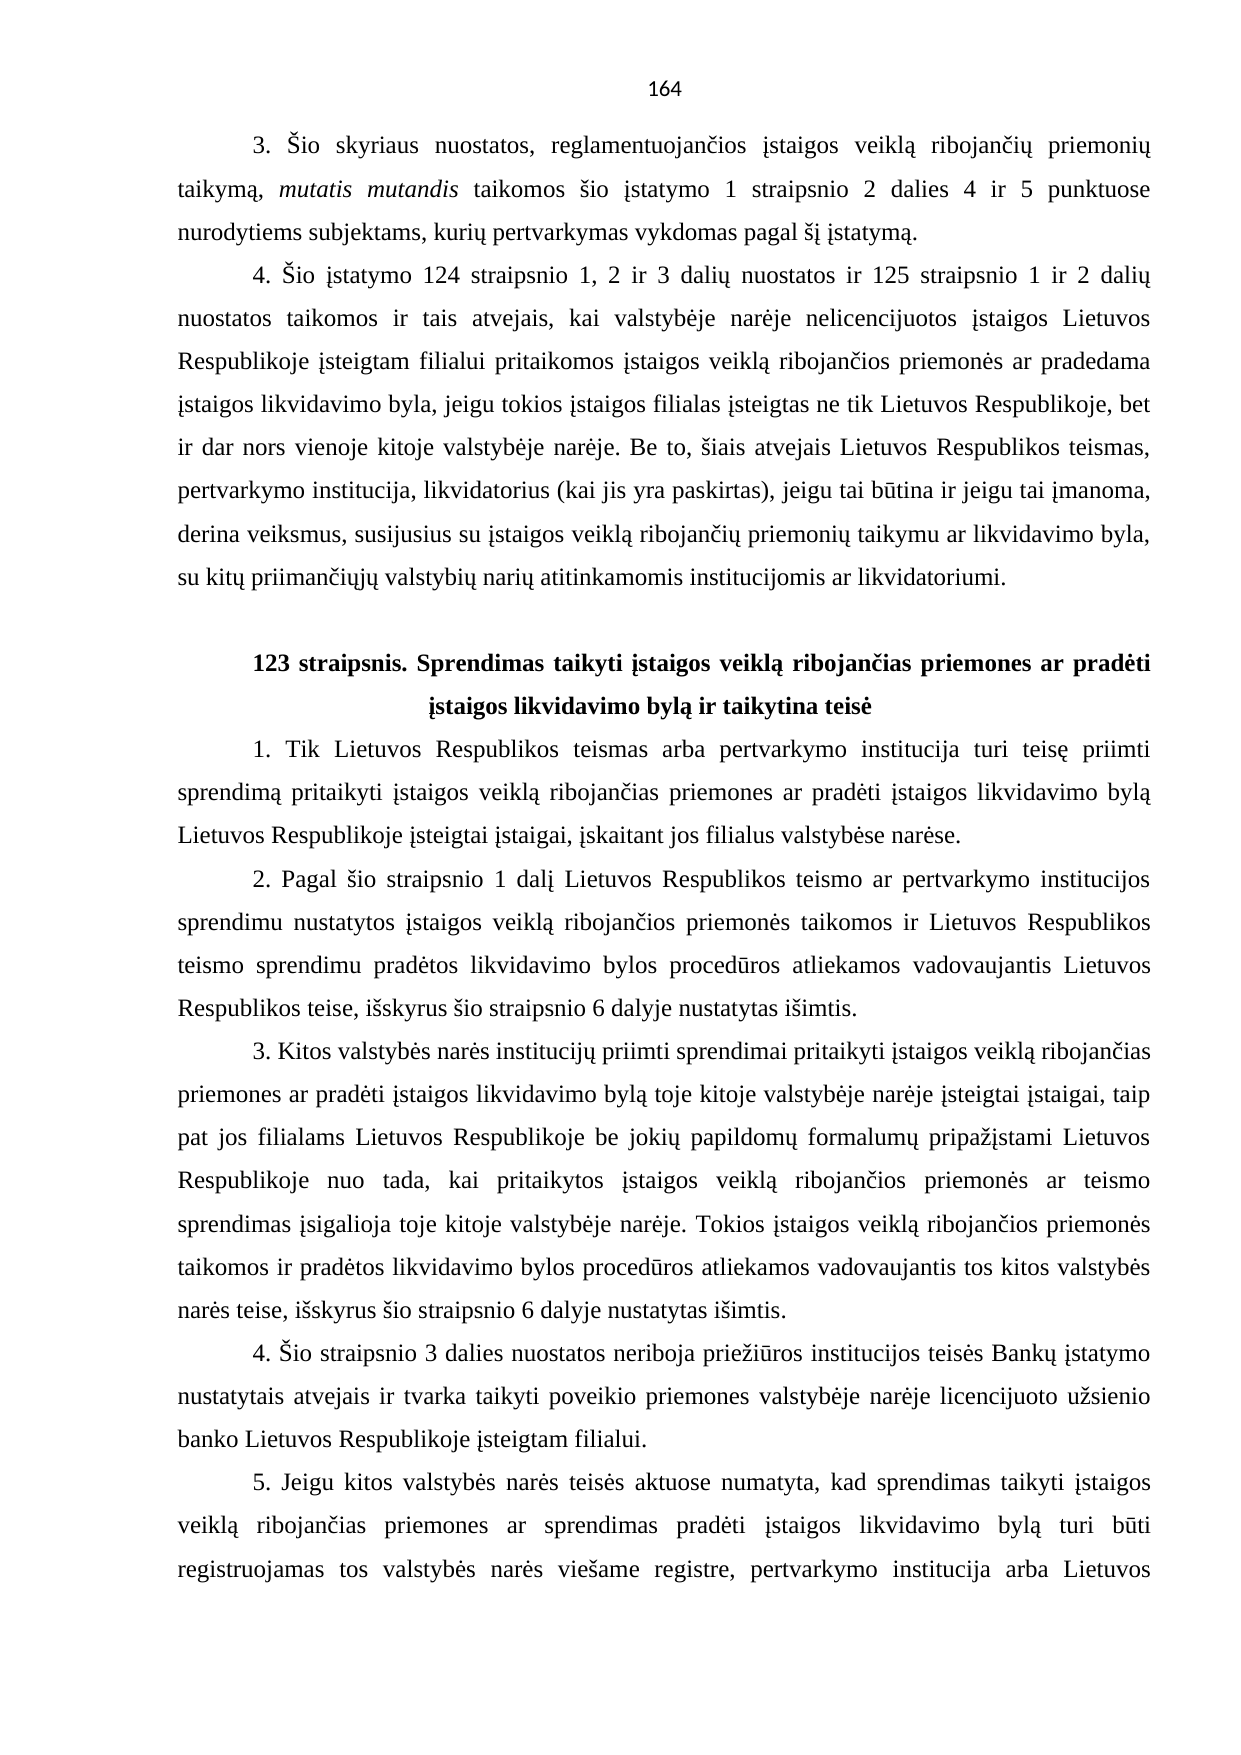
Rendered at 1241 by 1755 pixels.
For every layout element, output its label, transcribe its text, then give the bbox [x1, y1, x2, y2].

text 3. Šio skyriaus nuostatos, reglamentuojančios įstaigos veiklą ribojančių priemonių taikymą, mutatis mutandis taikomos šio įstatymo 1 straipsnio 2 dalies 4 ir 5 punktuose nurodytiems subjektams, kurių pertvarkymas vykdomas pagal šį įstatymą. [177, 131, 1152, 246]
text 1. Tik Lietuvos Respublikos teismas arba pertvarkymo institucija turi teisę priimti sprendimą pritaikyti įstaigos veiklą ribojančias priemones ar pradėti įstaigos likvidavimo bylą Lietuvos Respublikoje įsteigtai įstaigai, įskaitant jos filialus valstybėse narėse. [177, 734, 1152, 849]
text 2. Pagal šio straipsnio 1 dalį Lietuvos Respublikos teismo ar pertvarkymo institucijos sprendimu nustatytos įstaigos veiklą ribojančios priemonės taikomos ir Lietuvos Respublikos teismo sprendimu pradėtos likvidavimo bylos procedūros atliekamos vadovaujantis Lietuvos Respublikos teise, išskyrus šio straipsnio 6 dalyje nustatytas išimtis. [177, 864, 1152, 1022]
text 123 straipsnis. Sprendimas taikyti įstaigos veiklą ribojančias priemones ar pradėti įstaigos likvidavimo bylą ir taikytina teisė [252, 648, 1152, 720]
text 5. Jeigu kitos valstybės narės teisės aktuose numatyta, kad sprendimas taikyti įstaigos veiklą ribojančias priemones ar sprendimas pradėti įstaigos likvidavimo bylą turi būti registruojamas tos valstybės narės viešame registre, pertvarkymo institucija arba Lietuvos [177, 1467, 1152, 1582]
text 4. Šio įstatymo 124 straipsnio 1, 2 ir 3 dalių nuostatos ir 125 straipsnio 1 ir 2 dalių nuostatos taikomos ir tais atvejais, kai valstybėje narėje nelicencijuotos įstaigos Lietuvos Respublikoje įsteigtam filialui pritaikomos įstaigos veiklą ribojančios priemonės ar pradedama įstaigos likvidavimo byla, jeigu tokios įstaigos filialas įsteigtas ne tik Lietuvos Respublikoje, bet ir dar nors vienoje kitoje valstybėje narėje. Be to, šiais atvejais Lietuvos Respublikos teismas, pertvarkymo institucija, likvidatorius (kai jis yra paskirtas), jeigu tai būtina ir jeigu tai įmanoma, derina veiksmus, susijusius su įstaigos veiklą ribojančių priemonių taikymu ar likvidavimo byla, su kitų priimančiųjų valstybių narių atitinkamomis institucijomis ar likvidatoriumi. [177, 260, 1152, 591]
text 4. Šio straipsnio 3 dalies nuostatos neriboja priežiūros institucijos teisės Bankų įstatymo nustatytais atvejais ir tvarka taikyti poveikio priemones valstybėje narėje licencijuoto užsienio banko Lietuvos Respublikoje įsteigtam filialui. [177, 1338, 1152, 1453]
text 3. Kitos valstybės narės institucijų priimti sprendimai pritaikyti įstaigos veiklą ribojančias priemones ar pradėti įstaigos likvidavimo bylą toje kitoje valstybėje narėje įsteigtai įstaigai, taip pat jos filialams Lietuvos Respublikoje be jokių papildomų formalumų pripažįstami Lietuvos Respublikoje nuo tada, kai pritaikytos įstaigos veiklą ribojančios priemonės ar teismo sprendimas įsigalioja toje kitoje valstybėje narėje. Tokios įstaigos veiklą ribojančios priemonės taikomos ir pradėtos likvidavimo bylos procedūros atliekamos vadovaujantis tos kitos valstybės narės teise, išskyrus šio straipsnio 6 dalyje nustatytas išimtis. [177, 1036, 1152, 1324]
